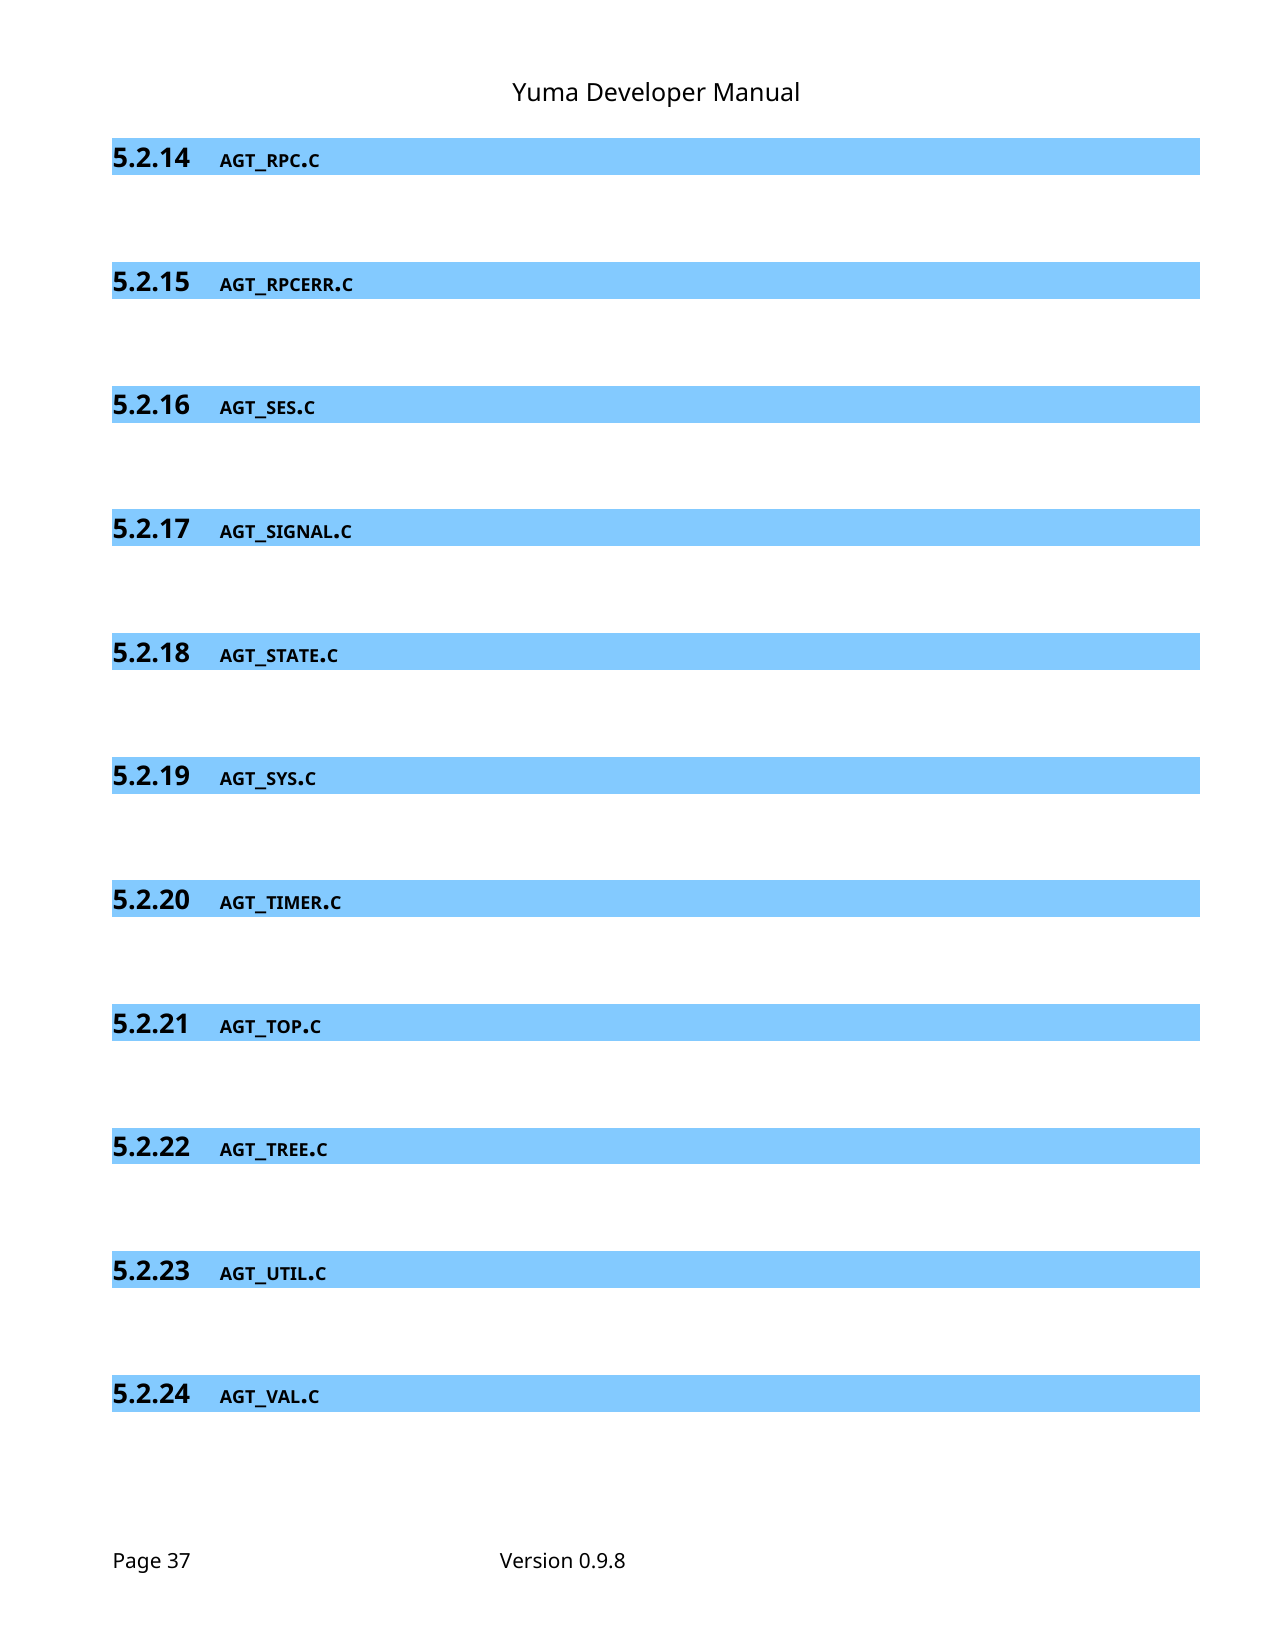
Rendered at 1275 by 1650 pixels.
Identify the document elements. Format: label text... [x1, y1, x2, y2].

subtitle agt_top.c [112, 1004, 1200, 1041]
subtitle agt_val.c [112, 1375, 1200, 1412]
subtitle agt_state.c [112, 633, 1200, 670]
subtitle agt_util.c [112, 1251, 1200, 1288]
subtitle agt_rpc.c [112, 138, 1200, 175]
subtitle agt_signal.c [112, 509, 1200, 546]
subtitle agt_ses.c [112, 386, 1200, 423]
subtitle agt_timer.c [112, 880, 1200, 917]
subtitle agt_tree.c [112, 1128, 1200, 1164]
subtitle agt_rpcerr.c [112, 262, 1200, 299]
subtitle agt_sys.c [112, 757, 1200, 794]
